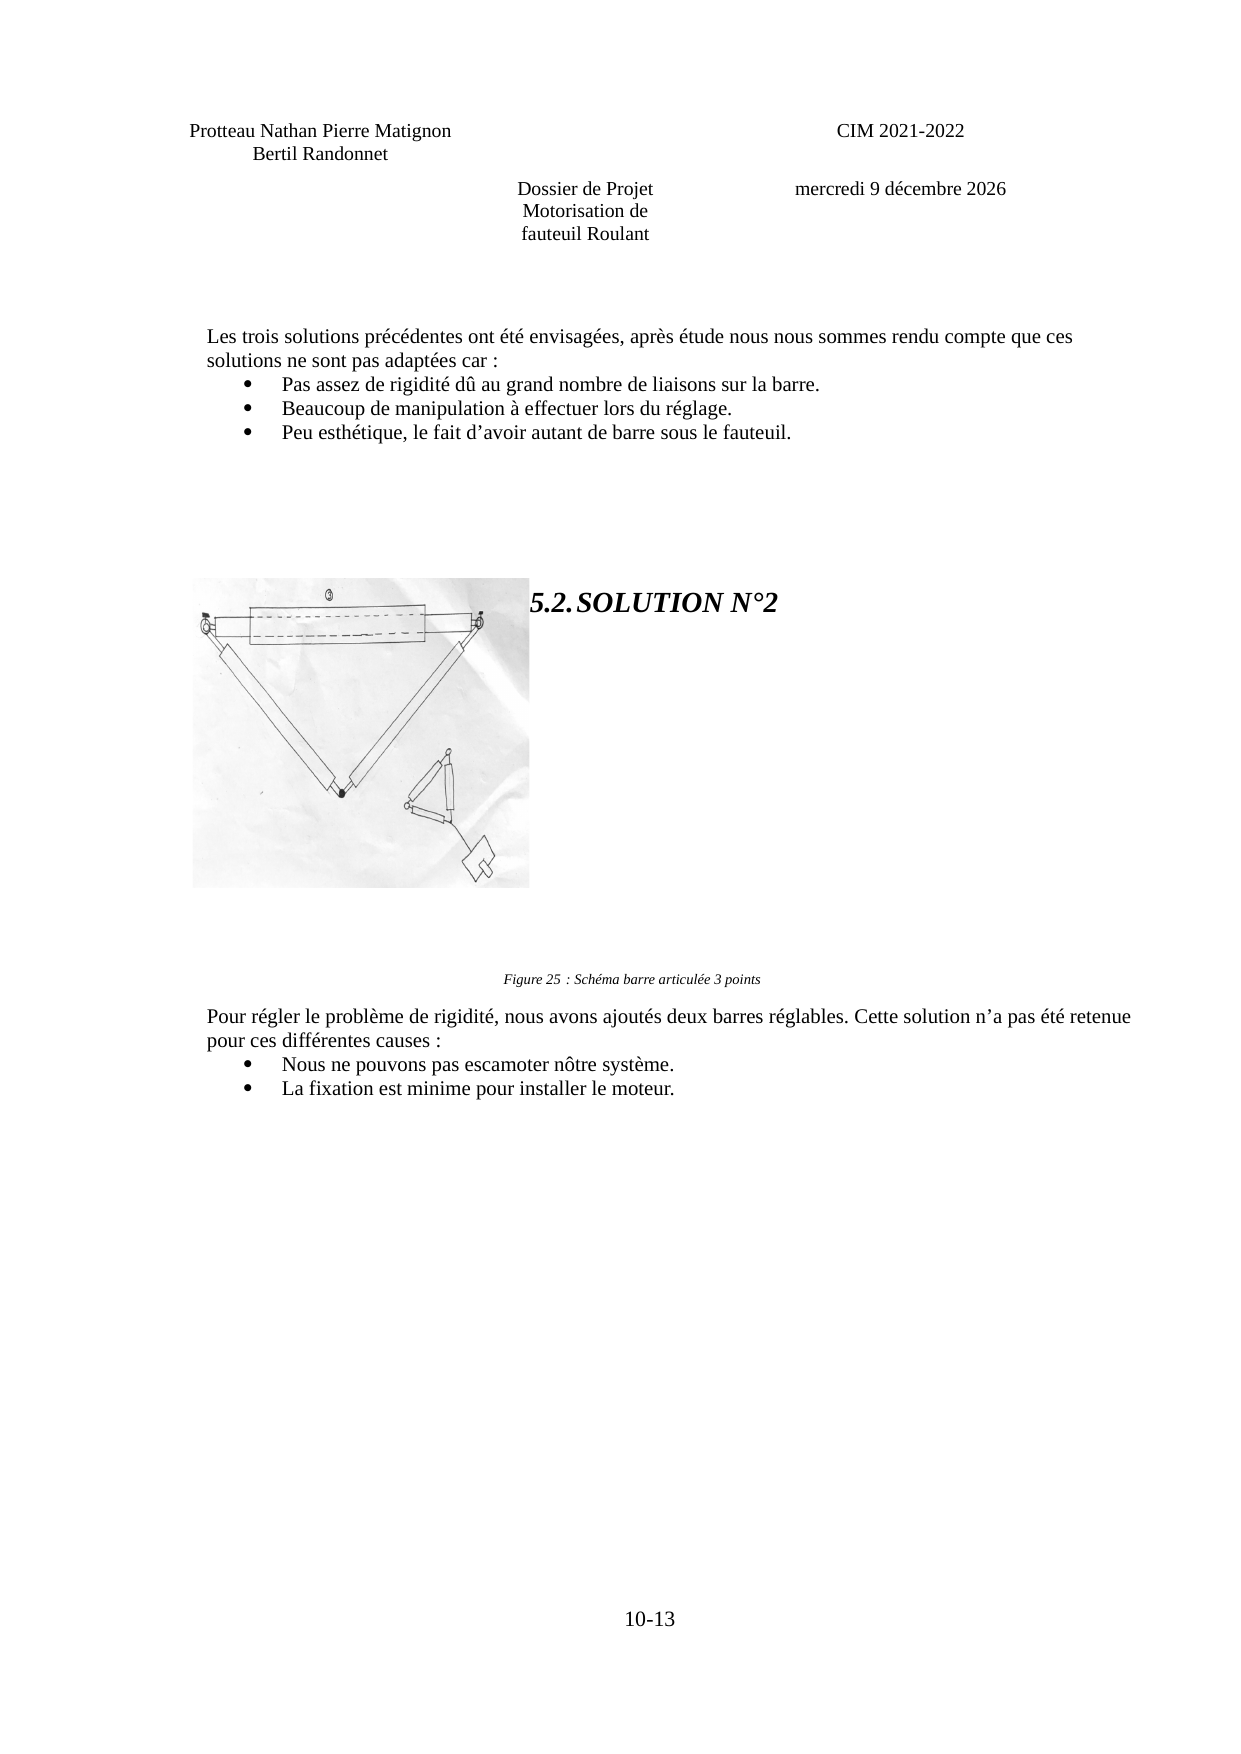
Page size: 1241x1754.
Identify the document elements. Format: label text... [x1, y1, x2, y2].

text Figure 25 : Schéma barre articulée 3 points [503, 971, 811, 987]
text Les trois solutions précédentes ont été envisagées, après étude nous nous sommes rendu compte que ces solutions ne sont pas adaptées car : [207, 324, 1152, 372]
list La fixation est minime pour installer le moteur. [244, 1076, 1152, 1100]
subtitle [474, 958, 811, 987]
text Pour régler le problème de rigidité, nous avons ajoutés deux barres réglables. Cette solution n’a pas été retenue pour ces différentes causes : [207, 1004, 1152, 1052]
subtitle Solution n°2 [530, 586, 1152, 619]
list Pas assez de rigidité dû au grand nombre de liaisons sur la barre. [244, 372, 1152, 396]
list Peu esthétique, le fait d’avoir autant de barre sous le fauteuil. [244, 420, 1152, 444]
list Beaucoup de manipulation à effectuer lors du réglage. [244, 396, 1152, 420]
list Nous ne pouvons pas escamoter nôtre système. [244, 1052, 1152, 1076]
